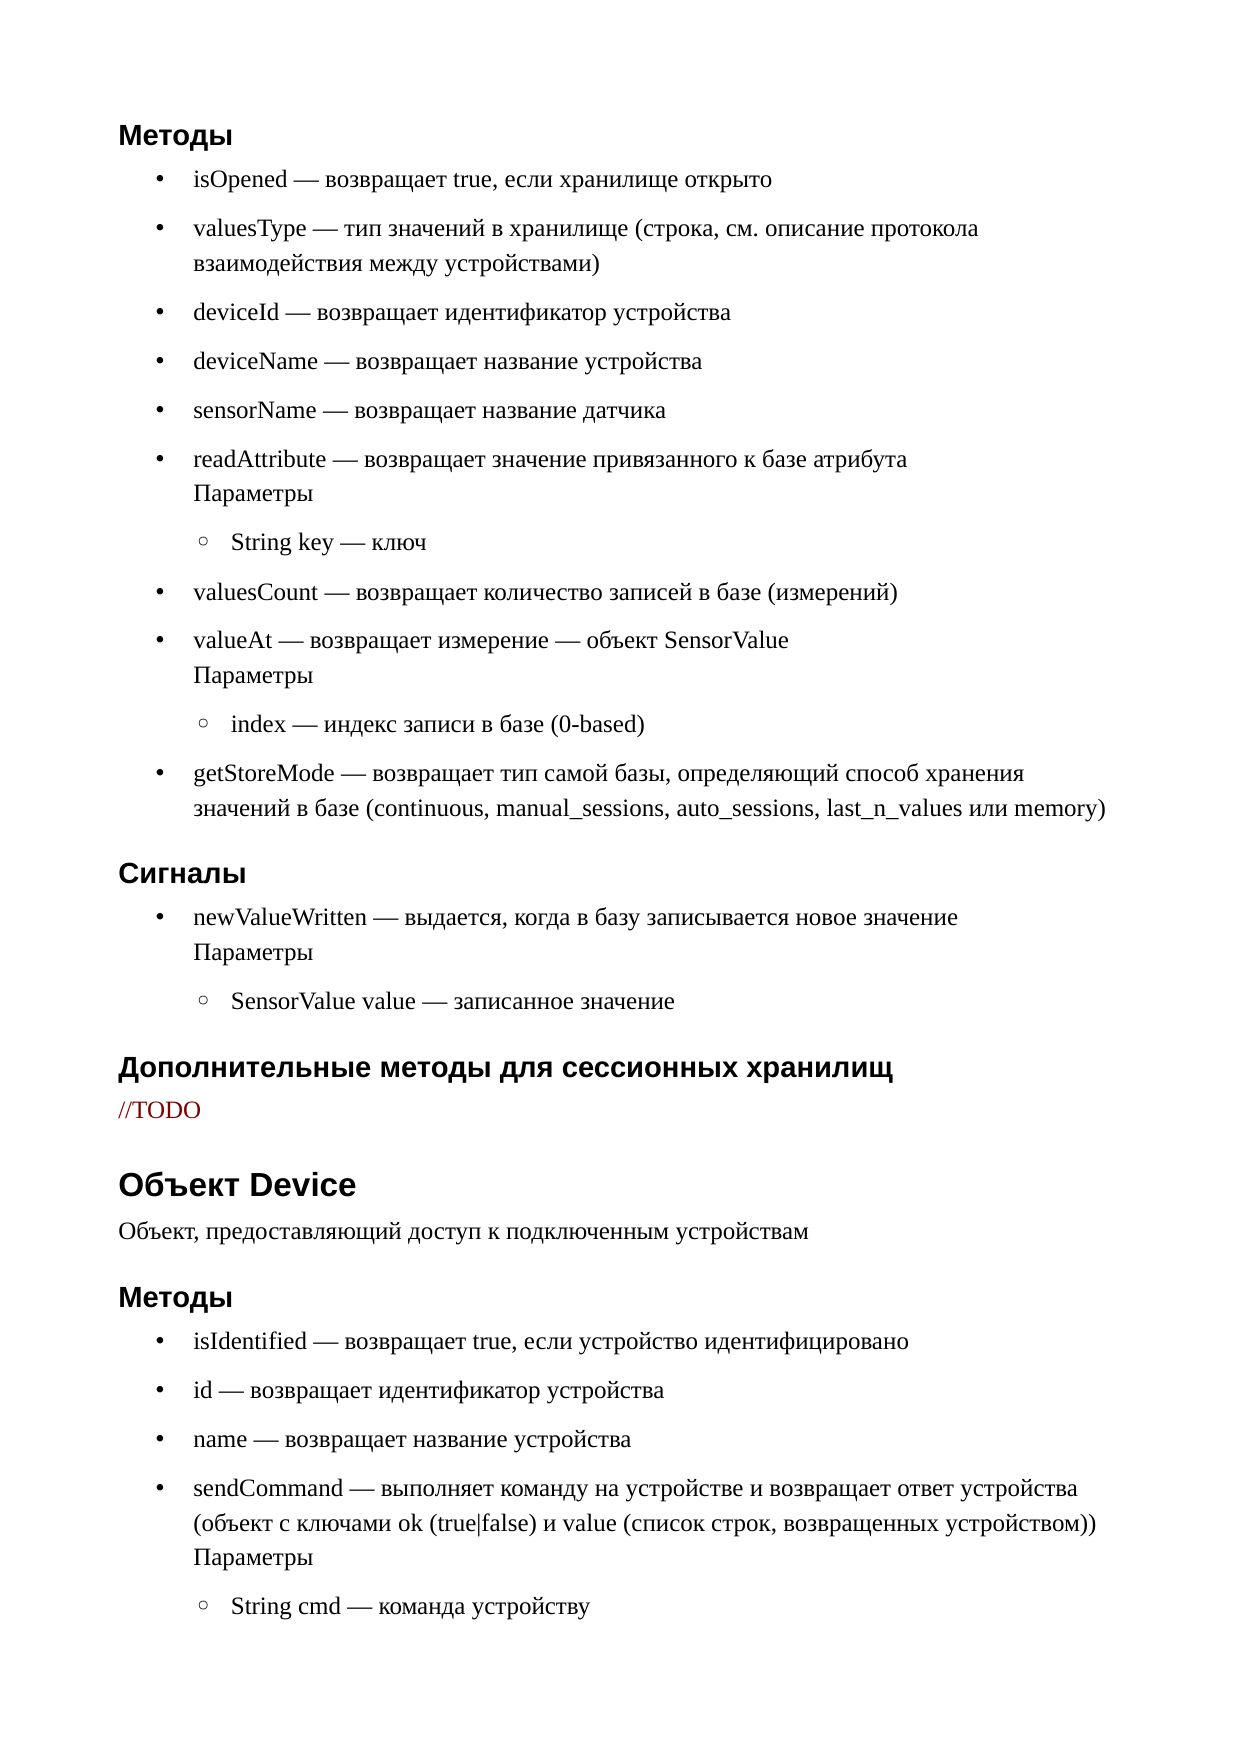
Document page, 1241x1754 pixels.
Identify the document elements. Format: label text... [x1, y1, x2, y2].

list readAttribute — возвращает значение привязанного к базе атрибута Параметры [156, 444, 1122, 507]
subtitle Дополнительные методы для сессионных хранилищ [118, 1049, 1122, 1083]
list deviceId — возвращает идентификатор устройства [156, 297, 1122, 326]
list deviceName — возвращает название устройства [156, 346, 1122, 374]
list sensorName — возвращает название датчика [156, 395, 1122, 424]
list valueAt — возвращает измерение — объект SensorValue Параметры [156, 626, 1122, 689]
list isOpened — возвращает true, если хранилище открыто [156, 164, 1122, 193]
list name — возвращает название устройства [156, 1424, 1122, 1453]
list SensorValue value — записанное значение [193, 986, 1122, 1015]
subtitle Методы [118, 118, 1122, 152]
list String cmd — команда устройству [193, 1591, 1122, 1620]
subtitle Объект Device [118, 1166, 1122, 1204]
text //TODO [118, 1096, 1122, 1124]
list id — возвращает идентификатор устройства [156, 1375, 1122, 1404]
subtitle Сигналы [118, 856, 1122, 890]
list String key — ключ [193, 527, 1122, 556]
list valuesCount — возвращает количество записей в базе (измерений) [156, 577, 1122, 605]
list index — индекс записи в базе (0-based) [193, 709, 1122, 738]
list getStoreMode — возвращает тип самой базы, определяющий способ хранения значений в базе (continuous, manual_sessions, auto_sessions, last_n_values или memory) [156, 758, 1122, 821]
list isIdentified — возвращает true, если устройство идентифицировано [156, 1326, 1122, 1355]
list valuesType — тип значений в хранилище (строка, см. описание протокола взаимодействия между устройствами) [156, 213, 1122, 276]
list sendCommand — выполняет команду на устройстве и возвращает ответ устройства (объект с ключами ok (true|false) и value (список строк, возвращенных устройством)) Параметры [156, 1473, 1122, 1571]
subtitle Методы [118, 1280, 1122, 1314]
list newValueWritten — выдается, когда в базу записывается новое значение Параметры [156, 902, 1122, 966]
text Объект, предоставляющий доступ к подключенным устройствам [118, 1216, 1122, 1245]
